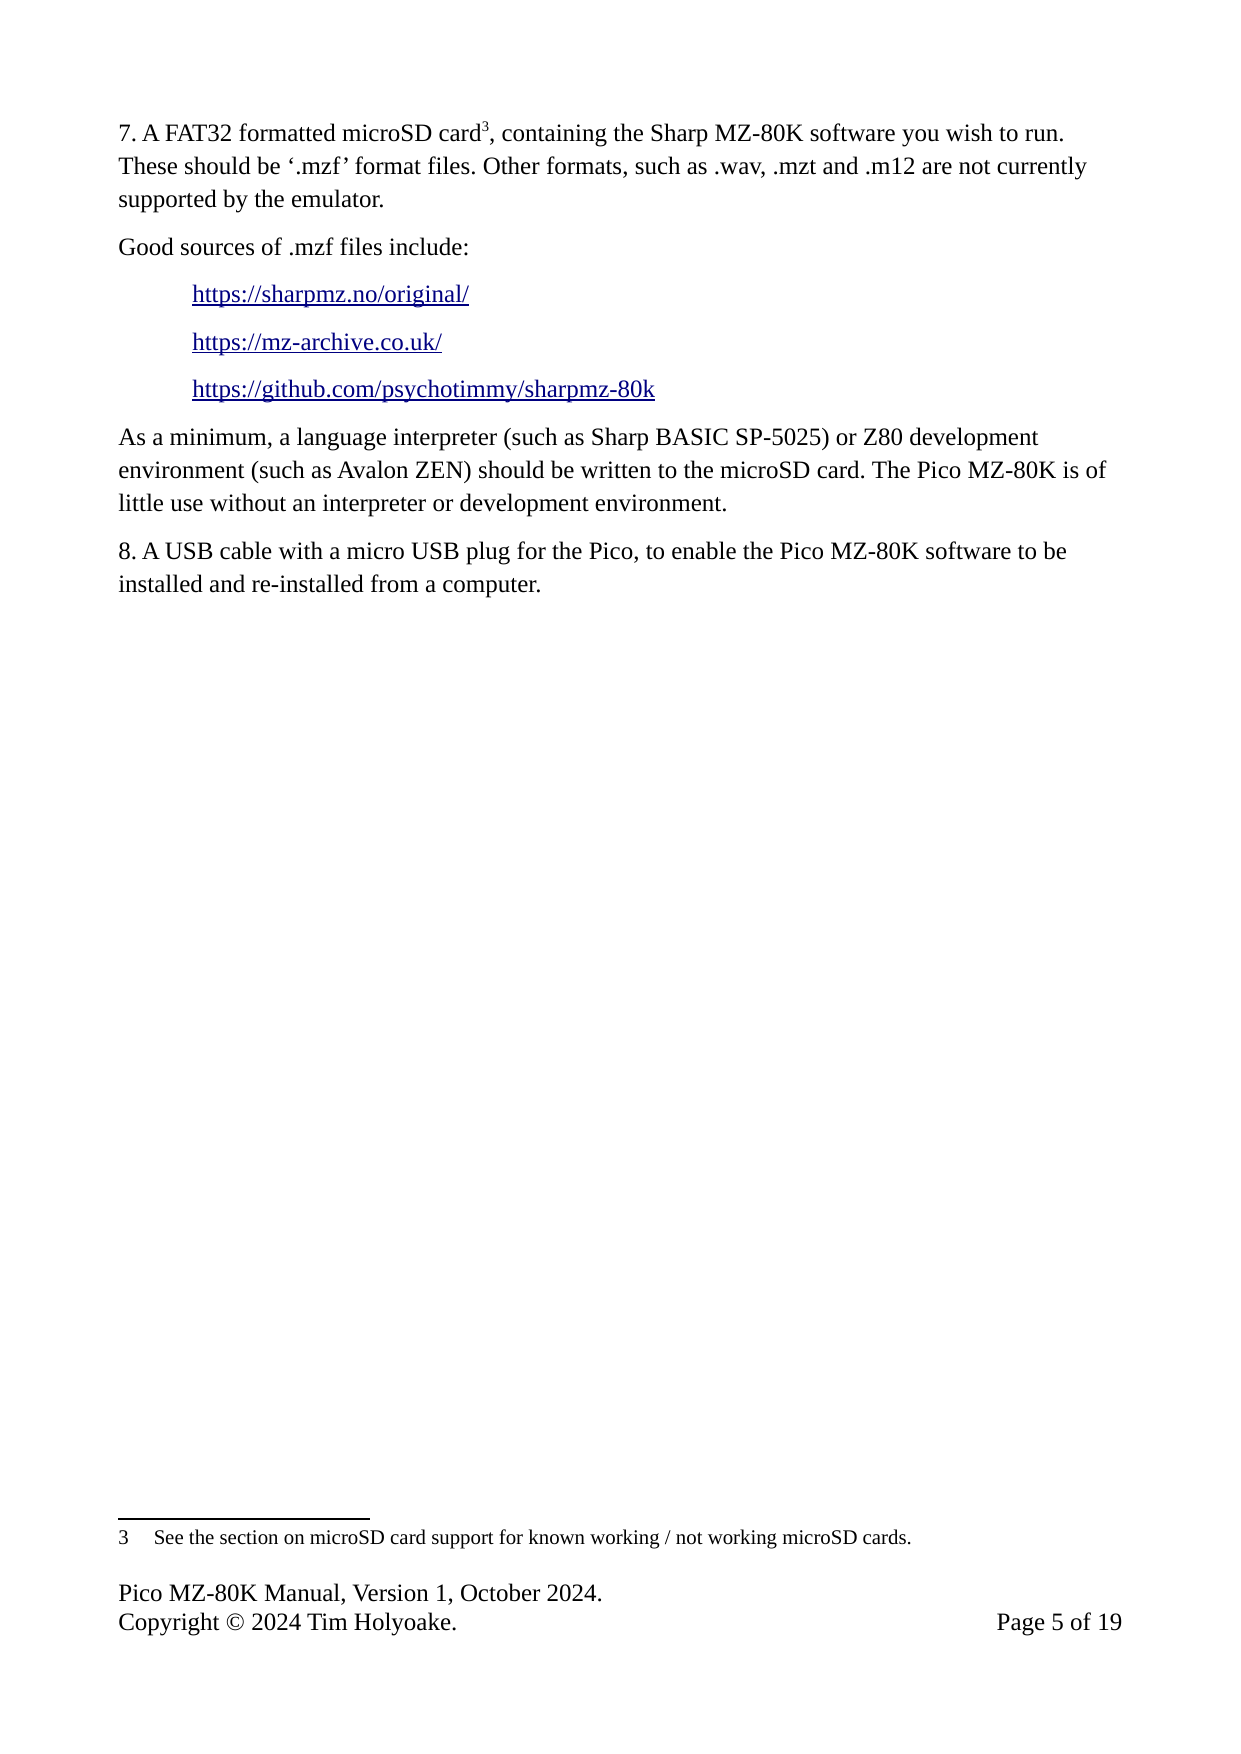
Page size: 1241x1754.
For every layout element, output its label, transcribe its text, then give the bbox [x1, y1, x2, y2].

text Good sources of .mzf files include: [118, 232, 1122, 261]
text 7. A FAT32 formatted microSD card, containing the Sharp MZ-80K software you wish to run. These should be ‘.mzf’ format files. Other formats, such as .wav, .mzt and .m12 are not currently supported by the emulator. [118, 118, 1122, 213]
text As a minimum, a language interpreter (such as Sharp BASIC SP-5025) or Z80 development environment (such as Avalon ZEN) should be written to the microSD card. The Pico MZ-80K is of little use without an interpreter or development environment. [118, 422, 1122, 517]
text https://mz-archive.co.uk/ [118, 327, 1122, 356]
text See the section on microSD card support for known working / not working microSD cards. [118, 1525, 1122, 1549]
text 8. A USB cable with a micro USB plug for the Pico, to enable the Pico MZ-80K software to be installed and re-installed from a computer. [118, 536, 1122, 598]
text https://github.com/psychotimmy/sharpmz-80k [118, 374, 1122, 403]
text https://sharpmz.no/original/ [118, 279, 1122, 308]
